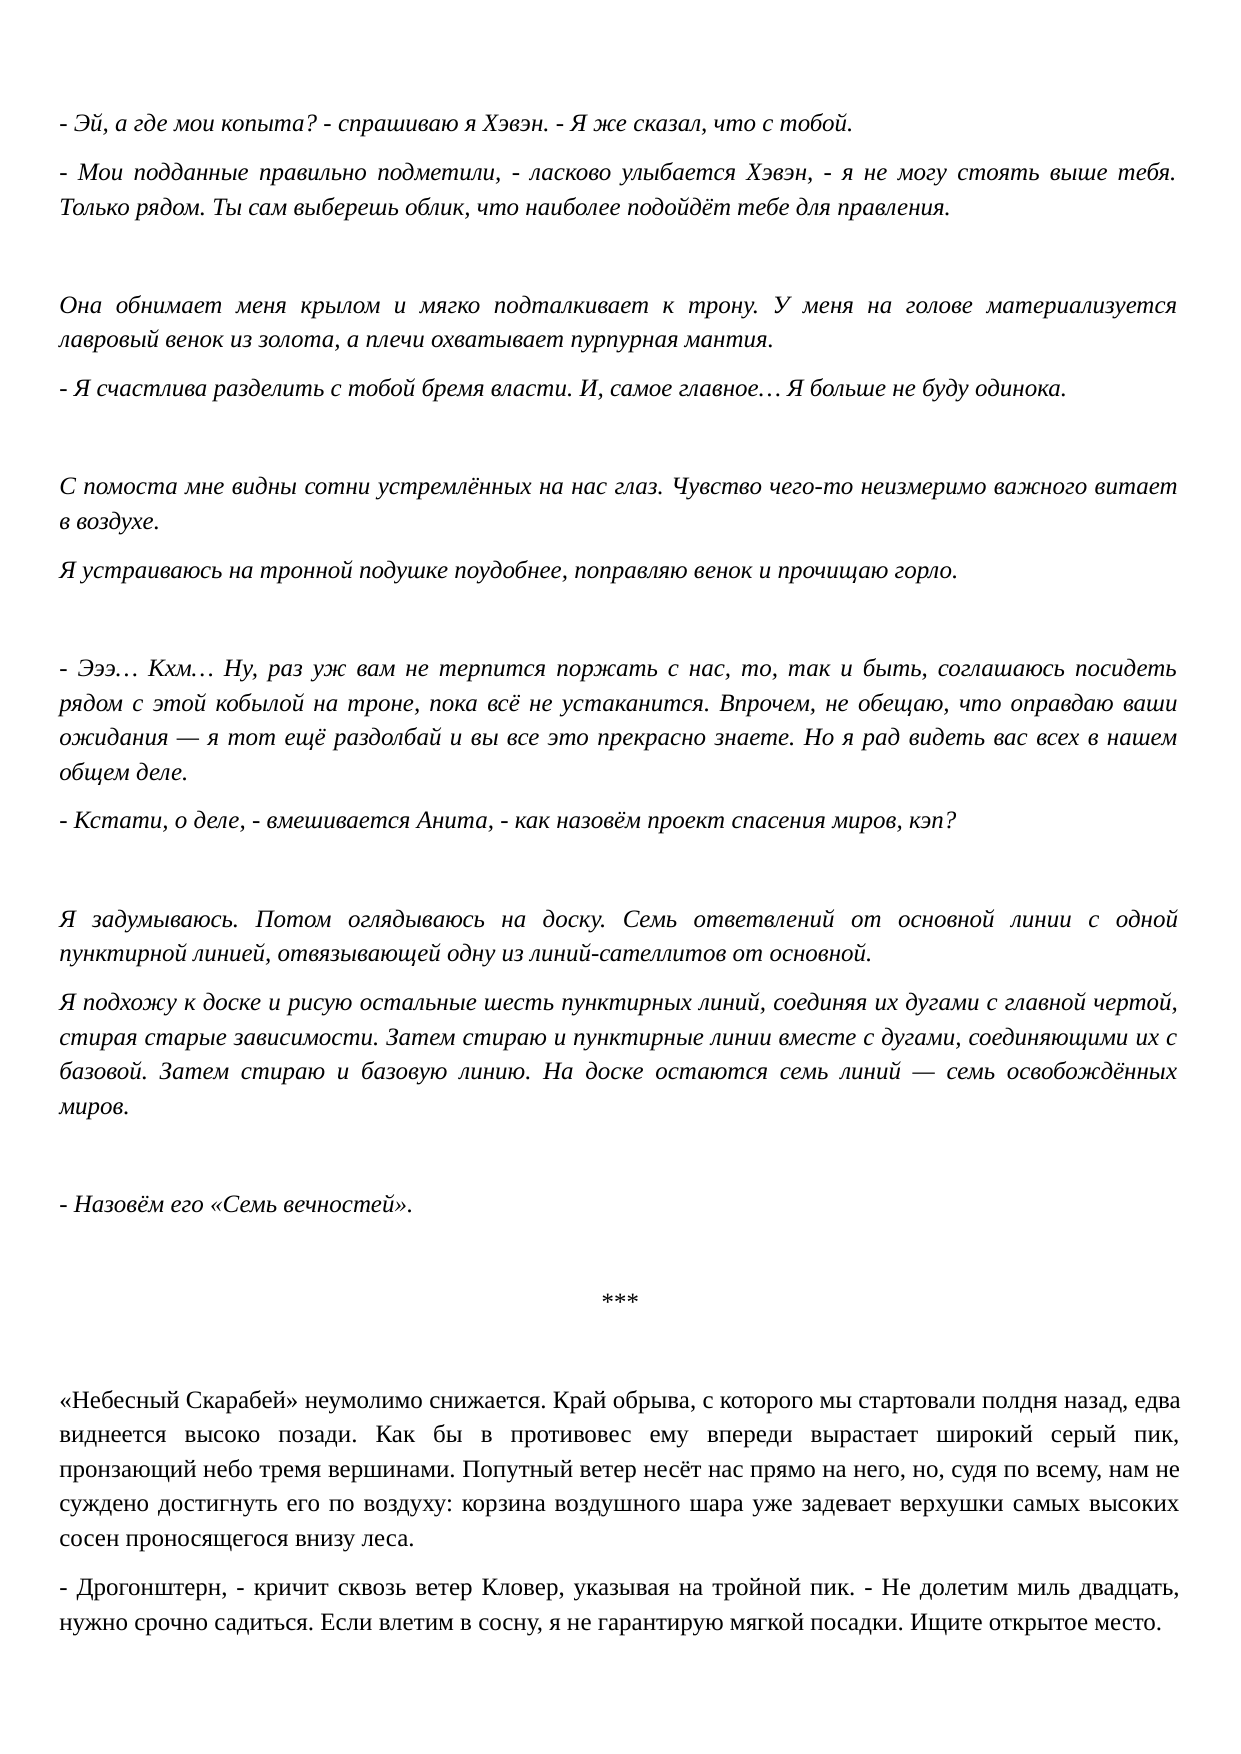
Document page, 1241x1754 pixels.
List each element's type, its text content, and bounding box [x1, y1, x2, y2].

text Она обнимает меня крылом и мягко подталкивает к трону. У меня на голове материализуется лавровый венок из золота, а плечи охватывает пурпурная мантия. [59, 290, 1181, 353]
text - Мои подданные правильно подметили, - ласково улыбается Хэвэн, - я не могу стоять выше тебя. Только рядом. Ты сам выберешь облик, что наиболее подойдёт тебе для правления. [59, 157, 1181, 220]
text С помоста мне видны сотни устремлённых на нас глаз. Чувство чего-то неизмеримо важного витает в воздухе. [59, 471, 1181, 535]
text *** [59, 1287, 1181, 1316]
text - Кстати, о деле, - вмешивается Анита, - как назовём проект спасения миров, кэп? [59, 806, 1181, 834]
text - Эээ… Кхм… Ну, раз уж вам не терпится поржать с нас, то, так и быть, соглашаюсь посидеть рядом с этой кобылой на троне, пока всё не устаканится. Впрочем, не обещаю, что оправдаю ваши ожидания — я тот ещё раздолбай и вы все это прекрасно знаете. Но я рад видеть вас всех в нашем общем деле. [59, 653, 1181, 785]
text - Дрогонштерн, - кричит сквозь ветер Кловер, указывая на тройной пик. - Не долетим миль двадцать, нужно срочно садиться. Если влетим в сосну, я не гарантирую мягкой посадки. Ищите открытое место. [59, 1572, 1181, 1635]
text - Назовём его «Семь вечностей». [59, 1189, 1181, 1218]
text Я подхожу к доске и рисую остальные шесть пунктирных линий, соединяя их дугами с главной чертой, стирая старые зависимости. Затем стираю и пунктирные линии вместе с дугами, соединяющими их с базовой. Затем стираю и базовую линию. На доске остаются семь линий — семь освобождённых миров. [59, 987, 1181, 1119]
text Я устраиваюсь на тронной подушке поудобнее, поправляю венок и прочищаю горло. [59, 555, 1181, 584]
text - Эй, а где мои копыта? - спрашиваю я Хэвэн. - Я же сказал, что с тобой. [59, 108, 1181, 137]
text Я задумываюсь. Потом оглядываюсь на доску. Семь ответвлений от основной линии с одной пунктирной линией, отвязывающей одну из линий-сателлитов от основной. [59, 904, 1181, 967]
text «Небесный Скарабей» неумолимо снижается. Край обрыва, с которого мы стартовали полдня назад, едва виднеется высоко позади. Как бы в противовес ему впереди вырастает широкий серый пик, пронзающий небо тремя вершинами. Попутный ветер несёт нас прямо на него, но, судя по всему, нам не суждено достигнуть его по воздуху: корзина воздушного шара уже задевает верхушки самых высоких сосен проносящегося внизу леса. [59, 1385, 1181, 1552]
text - Я счастлива разделить с тобой бремя власти. И, самое главное… Я больше не буду одинока. [59, 373, 1181, 402]
